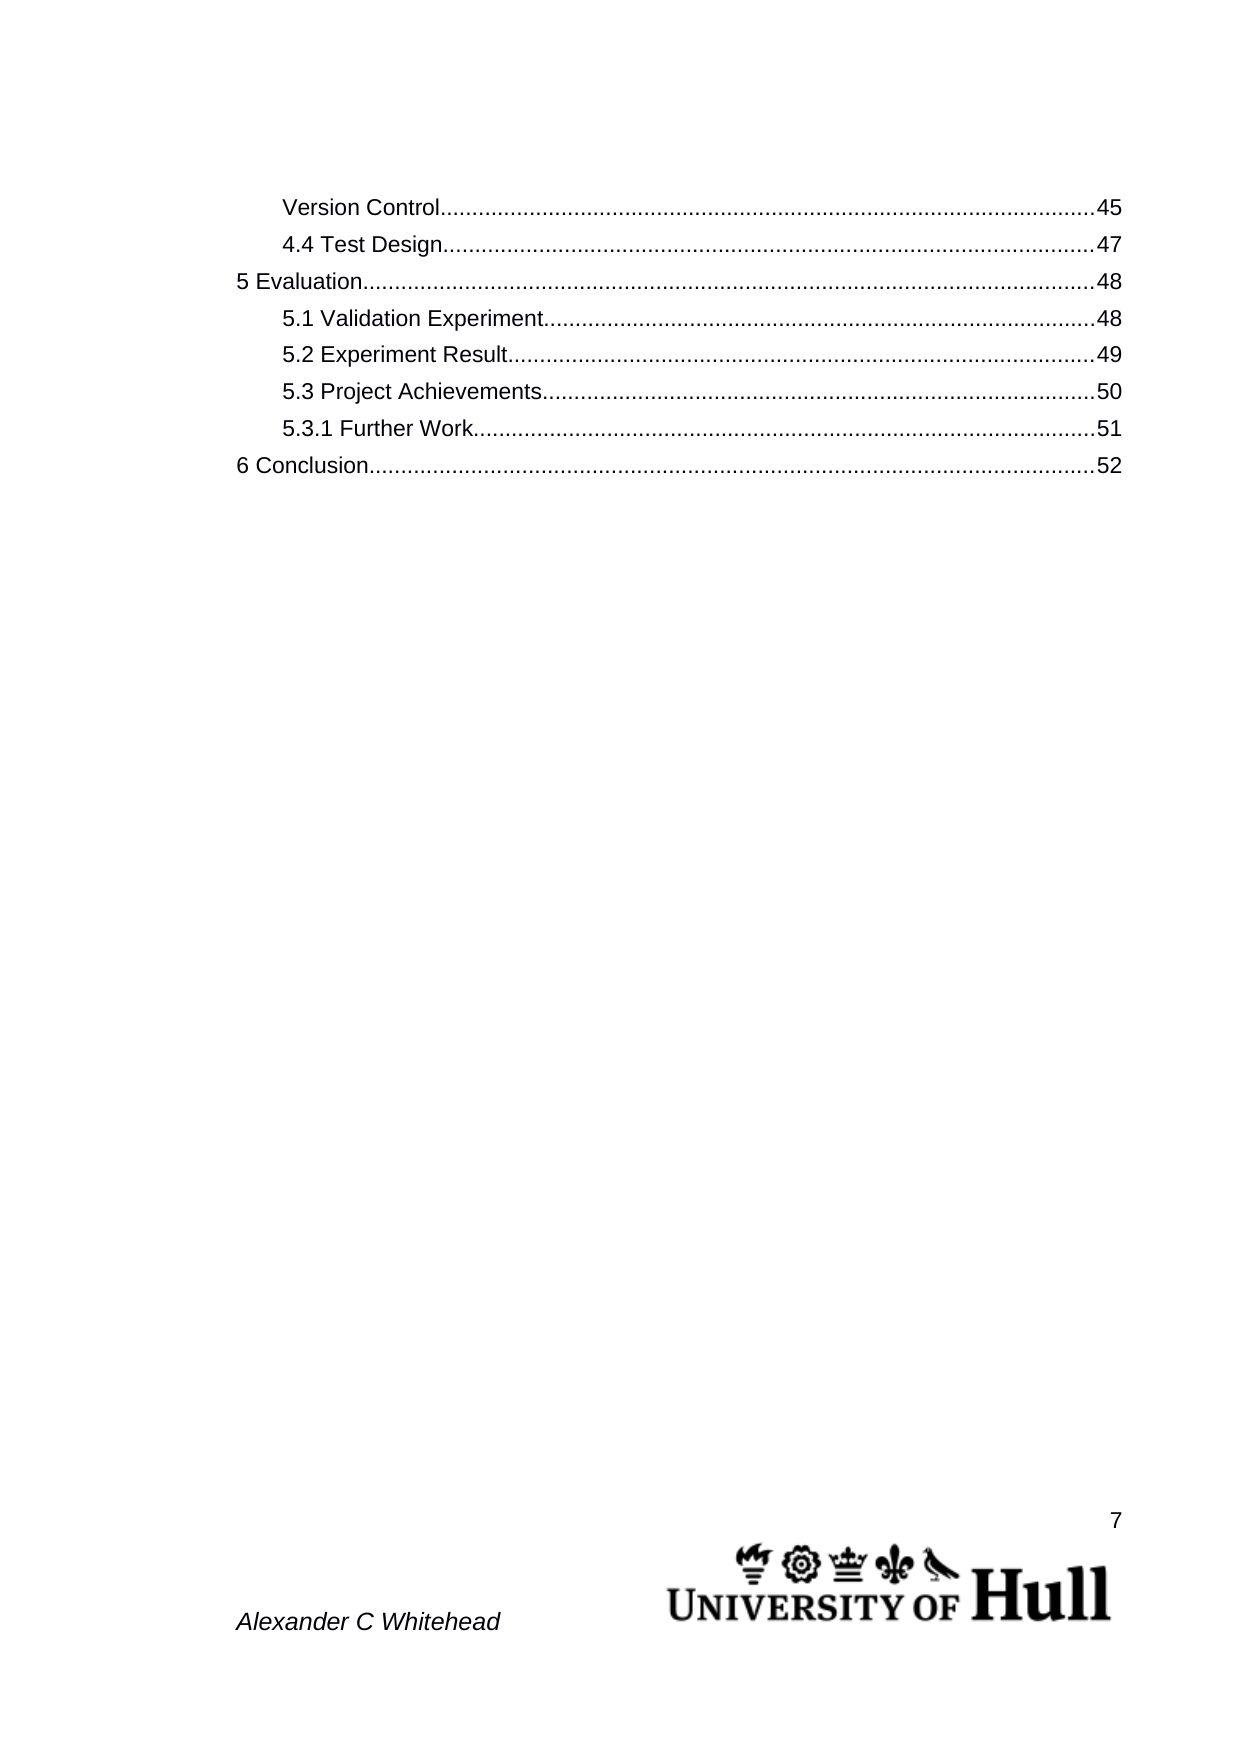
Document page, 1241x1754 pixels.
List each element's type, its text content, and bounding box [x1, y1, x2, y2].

text 5 Evaluation 48 [236, 268, 1122, 294]
text 6 Conclusion 52 [236, 452, 1122, 478]
picture [660, 1533, 1120, 1631]
text Version Control 45 [282, 194, 1122, 221]
text 5.1 Validation Experiment 48 [282, 305, 1122, 331]
text 4.4 Test Design 47 [282, 231, 1122, 257]
text 5.2 Experiment Result 49 [282, 341, 1122, 368]
text 5.3 Project Achievements 50 [282, 378, 1122, 404]
text 5.3.1 Further Work 51 [282, 415, 1122, 441]
